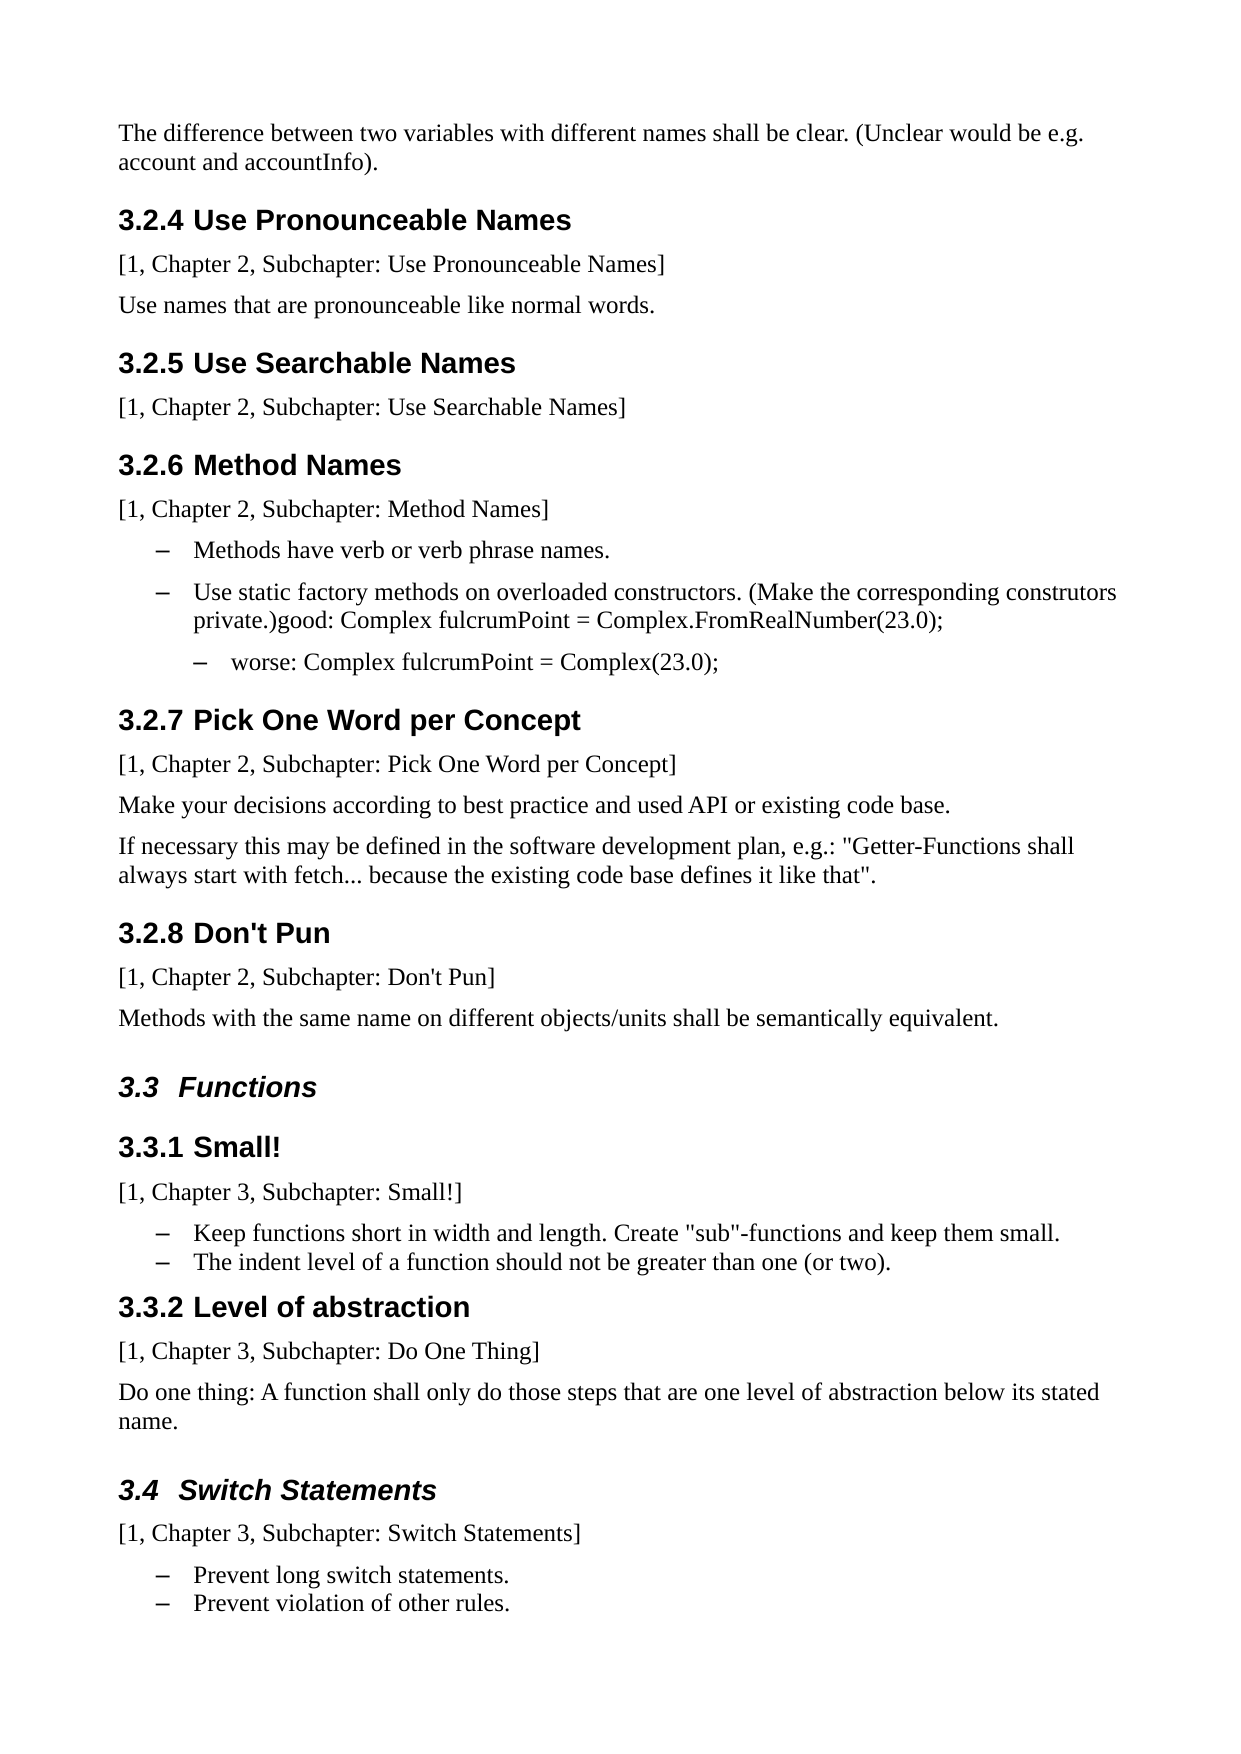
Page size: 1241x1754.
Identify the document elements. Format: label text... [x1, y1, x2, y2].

text [1, Chapter 3, Subchapter: Small!] [118, 1177, 1122, 1205]
subtitle Level of abstraction [118, 1290, 1122, 1324]
text The difference between two variables with different names shall be clear. (Unclear would be e.g. account and accountInfo). [118, 118, 1122, 176]
text If necessary this may be defined in the software development plan, e.g.: "Getter-Functions shall always start with fetch... because the existing code base defines it like that". [118, 831, 1122, 889]
subtitle Pick One Word per Concept [118, 703, 1122, 736]
subtitle Functions [118, 1070, 1122, 1103]
text [1, Chapter 2, Subchapter: Use Searchable Names] [118, 392, 1122, 421]
text [1, Chapter 2, Subchapter: Method Names] [118, 494, 1122, 523]
list The indent level of a function should not be greater than one (or two). [156, 1247, 1122, 1275]
text [1, Chapter 2, Subchapter: Pick One Word per Concept] [118, 749, 1122, 778]
text [1, Chapter 2, Subchapter: Don't Pun] [118, 962, 1122, 991]
subtitle Method Names [118, 448, 1122, 482]
list Prevent long switch statements. [156, 1560, 1122, 1588]
list Methods have verb or verb phrase names. [156, 536, 1122, 564]
subtitle Don't Pun [118, 916, 1122, 950]
text [1, Chapter 3, Subchapter: Switch Statements] [118, 1518, 1122, 1547]
text [1, Chapter 2, Subchapter: Use Pronounceable Names] [118, 249, 1122, 278]
subtitle Switch Statements [118, 1472, 1122, 1506]
list worse: Complex fulcrumPoint = Complex(23.0); [193, 647, 1122, 676]
text [1, Chapter 3, Subchapter: Do One Thing] [118, 1336, 1122, 1365]
list Use static factory methods on overloaded constructors. (Make the corresponding construtors private.)good: Complex fulcrumPoint = Complex.FromRealNumber(23.0); [156, 577, 1122, 634]
subtitle Small! [118, 1130, 1122, 1164]
text Use names that are pronounceable like normal words. [118, 290, 1122, 319]
list Prevent violation of other rules. [156, 1588, 1122, 1617]
text Make your decisions according to best practice and used API or existing code base. [118, 790, 1122, 819]
list Keep functions short in width and length. Create "sub"-functions and keep them small. [156, 1218, 1122, 1247]
text Methods with the same name on different objects/units shall be semantically equivalent. [118, 1003, 1122, 1032]
subtitle Use Pronounceable Names [118, 203, 1122, 236]
subtitle Use Searchable Names [118, 346, 1122, 380]
text Do one thing: A function shall only do those steps that are one level of abstraction below its stated name. [118, 1377, 1122, 1435]
